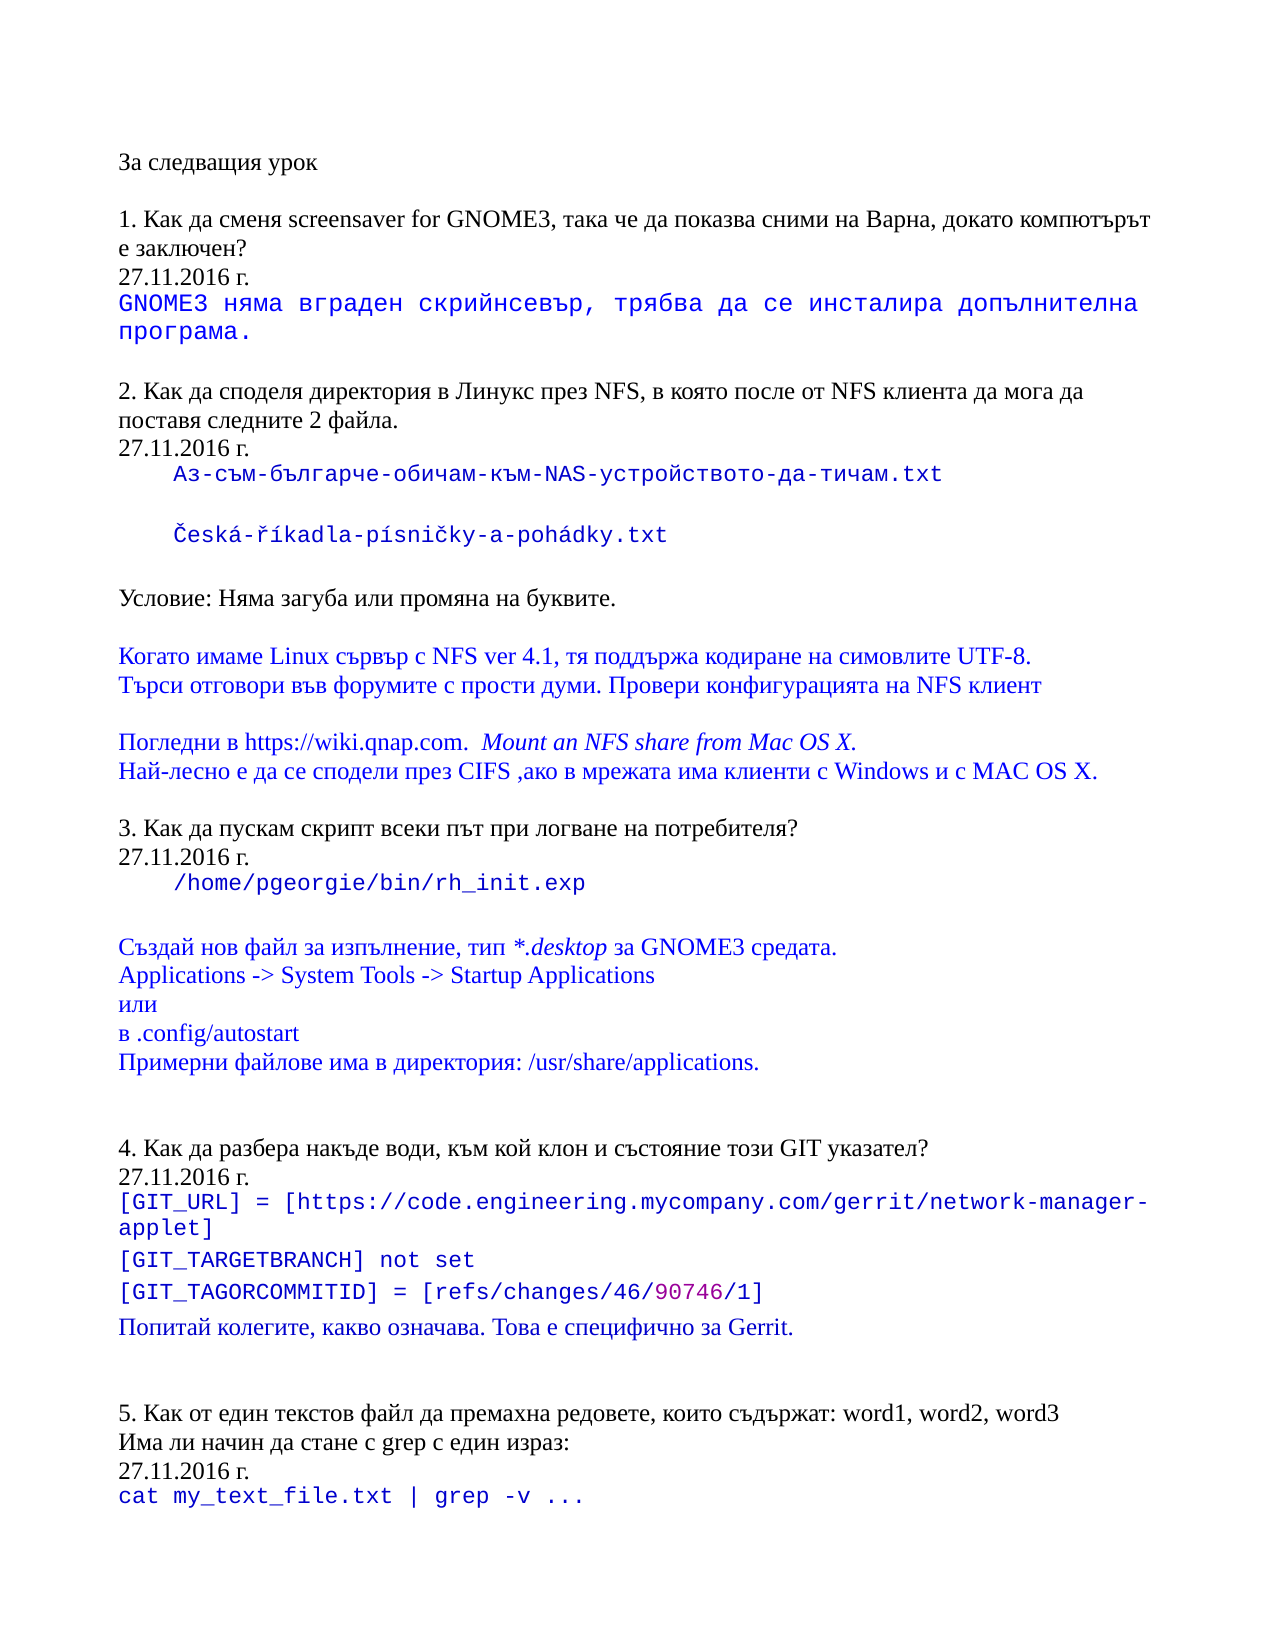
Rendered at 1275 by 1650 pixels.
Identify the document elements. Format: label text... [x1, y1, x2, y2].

text 27.11.2016 г. [118, 262, 1157, 291]
text 27.11.2016 г. [118, 1162, 1157, 1190]
text [GIT_URL] = [https://code.engineering.mycompany.com/gerrit/network-manager-applet] [118, 1190, 1157, 1242]
text 27.11.2016 г. [118, 842, 1157, 871]
text Аз-съм-българче-обичам-към-NAS-устройството-да-тичам.txt [118, 462, 1157, 488]
text 27.11.2016 г. [118, 1456, 1157, 1484]
text или [118, 989, 1157, 1018]
text 5. Как от един текстов файл да премахна редовете, които съдържат: word1, word2, word3 [118, 1398, 1157, 1427]
text 2. Как да споделя директория в Линукс през NFS, в която после от NFS клиента да мога да поставя следните 2 файла. [118, 376, 1157, 433]
text Česká-říkadla-písničky-a-pohádky.txt [118, 523, 1157, 549]
text 4. Как да разбера накъде води, към кой клон и състояние този GIT указател? [118, 1133, 1157, 1162]
text Най-лесно е да се сподели през CIFS ,ако в мрежата има клиенти с Windows и с MAC OS X. [118, 756, 1157, 785]
text Търси отговори във форумите с прости думи. Провери конфигурацията на NFS клиент [118, 670, 1157, 698]
text GNOME3 няма вграден скрийнсевър, трябва да се инсталира допълнителна програма. [118, 291, 1157, 347]
text [GIT_TARGETBRANCH] not set [118, 1248, 1157, 1274]
text Когато имаме Linux сървър с NFS ver 4.1, тя поддържа кодиране на симовлите UTF-8. [118, 641, 1157, 670]
text Условие: Няма загуба или промяна на буквите. [118, 583, 1157, 612]
text 3. Как да пускам скрипт всеки път при логване на потребителя? [118, 813, 1157, 842]
text Погледни в https://wiki.qnap.com. Mount an NFS share from Mac OS X. [118, 727, 1157, 756]
text За следващия урок [118, 147, 1157, 176]
text Има ли начин да стане с grep с един израз: [118, 1427, 1157, 1456]
text Applications -> System Tools -> Startup Applications [118, 960, 1157, 989]
text 1. Как да сменя screensaver for GNOME3, така че да показва сними на Варна, докато компютърът е заключен? [118, 204, 1157, 262]
text в .config/autostart [118, 1018, 1157, 1047]
text Примерни файлове има в директория: /usr/share/applications. [118, 1047, 1157, 1075]
text Създай нов файл за изпълнение, тип *.desktop за GNOME3 средата. [118, 932, 1157, 960]
text cat my_text_file.txt | grep -v ... [118, 1484, 1157, 1510]
text /home/pgeorgie/bin/rh_init.exp [118, 871, 1157, 897]
text Попитай колегите, какво означава. Това е специфично за Gerrit. [118, 1312, 1157, 1341]
text 27.11.2016 г. [118, 433, 1157, 462]
text [GIT_TAGORCOMMITID] = [refs/changes/46/90746/1] [118, 1280, 1157, 1306]
